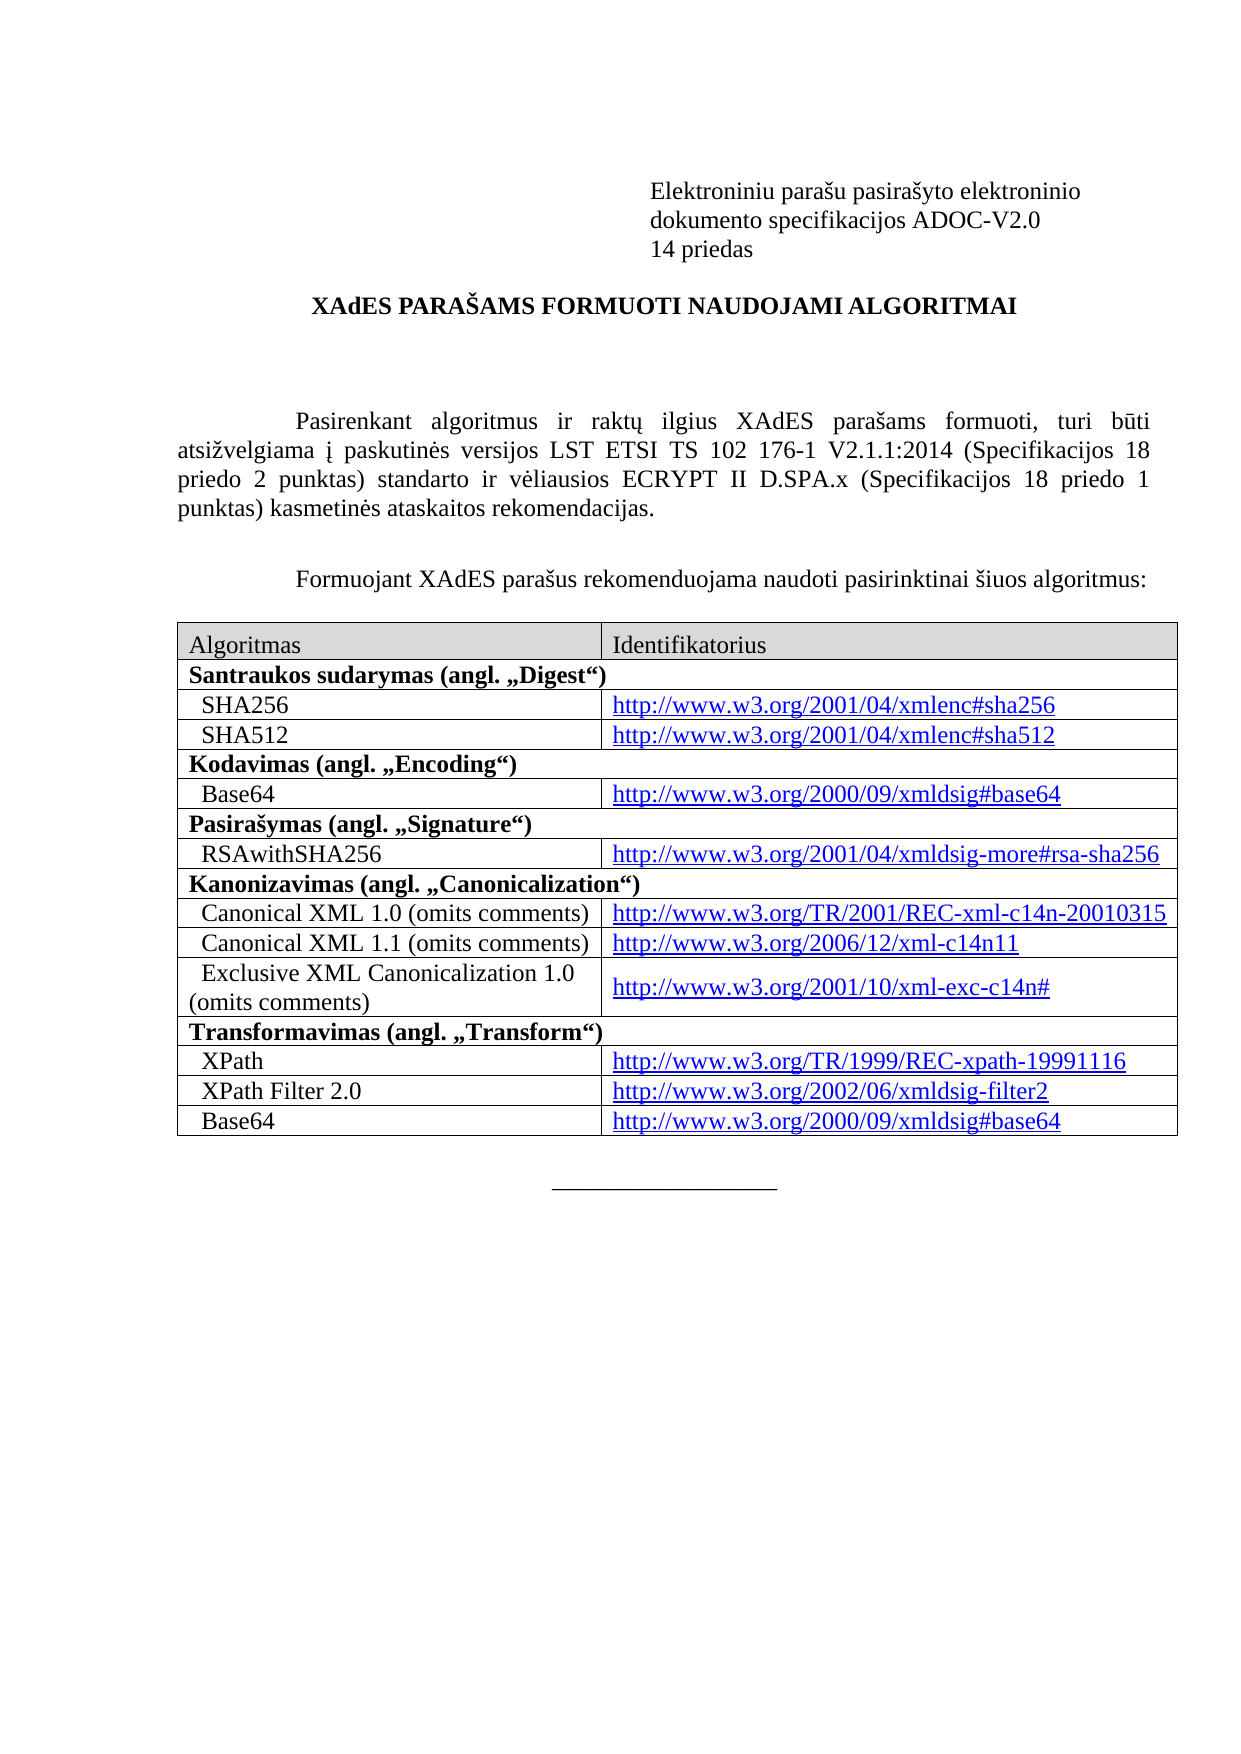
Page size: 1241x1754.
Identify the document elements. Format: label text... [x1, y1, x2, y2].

text __________________ [177, 1164, 1152, 1193]
table_cell Base64 [178, 1106, 601, 1135]
table_cell Kodavimas (angl. „Encoding“) [178, 750, 1177, 778]
table_cell http://www.w3.org/2001/04/xmldsig-more#rsa-sha256 [602, 839, 1177, 868]
text XAdES parašAMS formUOTI naudojami algoritmai [177, 291, 1152, 320]
text Formuojant XAdES parašus rekomenduojama naudoti pasirinktinai šiuos algoritmus: [220, 564, 1152, 593]
text Pasirenkant algoritmus ir raktų ilgius XAdES parašams formuoti, turi būti atsižvelgiama į paskutinės versijos LST ETSI TS 102 176-1 V2.1.1:2014 (Specifikacijos 18 priedo 2 punktas) standarto ir vėliausios ECRYPT II D.SPA.x (Specifikacijos 18 priedo 1 punktas) kasmetinės ataskaitos rekomendacijas. [177, 406, 1152, 521]
table_cell Exclusive XML Canonicalization 1.0 (omits comments) [178, 958, 601, 1016]
table_cell http://www.w3.org/TR/2001/REC-xml-c14n-20010315 [602, 899, 1177, 927]
table_cell XPath Filter 2.0 [178, 1076, 601, 1105]
table_cell SHA512 [178, 720, 601, 748]
table_cell http://www.w3.org/2001/04/xmlenc#sha512 [602, 720, 1177, 748]
table_cell http://www.w3.org/TR/1999/REC-xpath-19991116 [602, 1046, 1177, 1075]
table_cell http://www.w3.org/2002/06/xmldsig-filter2 [602, 1076, 1177, 1105]
text Elektroniniu parašu pasirašyto elektroninio dokumento specifikacijos ADOC-V2.0 [650, 176, 1152, 234]
table_cell Transformavimas (angl. „Transform“) [178, 1017, 1177, 1045]
table_cell http://www.w3.org/2001/04/xmlenc#sha256 [602, 690, 1177, 719]
table_cell RSAwithSHA256 [178, 839, 601, 868]
table_cell Canonical XML 1.1 (omits comments) [178, 928, 601, 957]
table_header Algoritmas [178, 623, 601, 659]
table_cell Santraukos sudarymas (angl. „Digest“) [178, 660, 1177, 689]
table_cell http://www.w3.org/2000/09/xmldsig#base64 [602, 779, 1177, 808]
table_cell http://www.w3.org/2000/09/xmldsig#base64 [602, 1106, 1177, 1135]
table_cell Canonical XML 1.0 (omits comments) [178, 899, 601, 927]
table_cell http://www.w3.org/2001/10/xml-exc-c14n# [602, 958, 1177, 1016]
table_cell http://www.w3.org/2006/12/xml-c14n11 [602, 928, 1177, 957]
table_cell Kanonizavimas (angl. „Canonicalization“) [178, 869, 1177, 897]
table_header Identifikatorius [602, 623, 1177, 659]
table_cell XPath [178, 1046, 601, 1075]
text 14 priedas [650, 234, 1163, 263]
table_cell SHA256 [178, 690, 601, 719]
table_cell Pasirašymas (angl. „Signature“) [178, 809, 1177, 838]
table_cell Base64 [178, 779, 601, 808]
